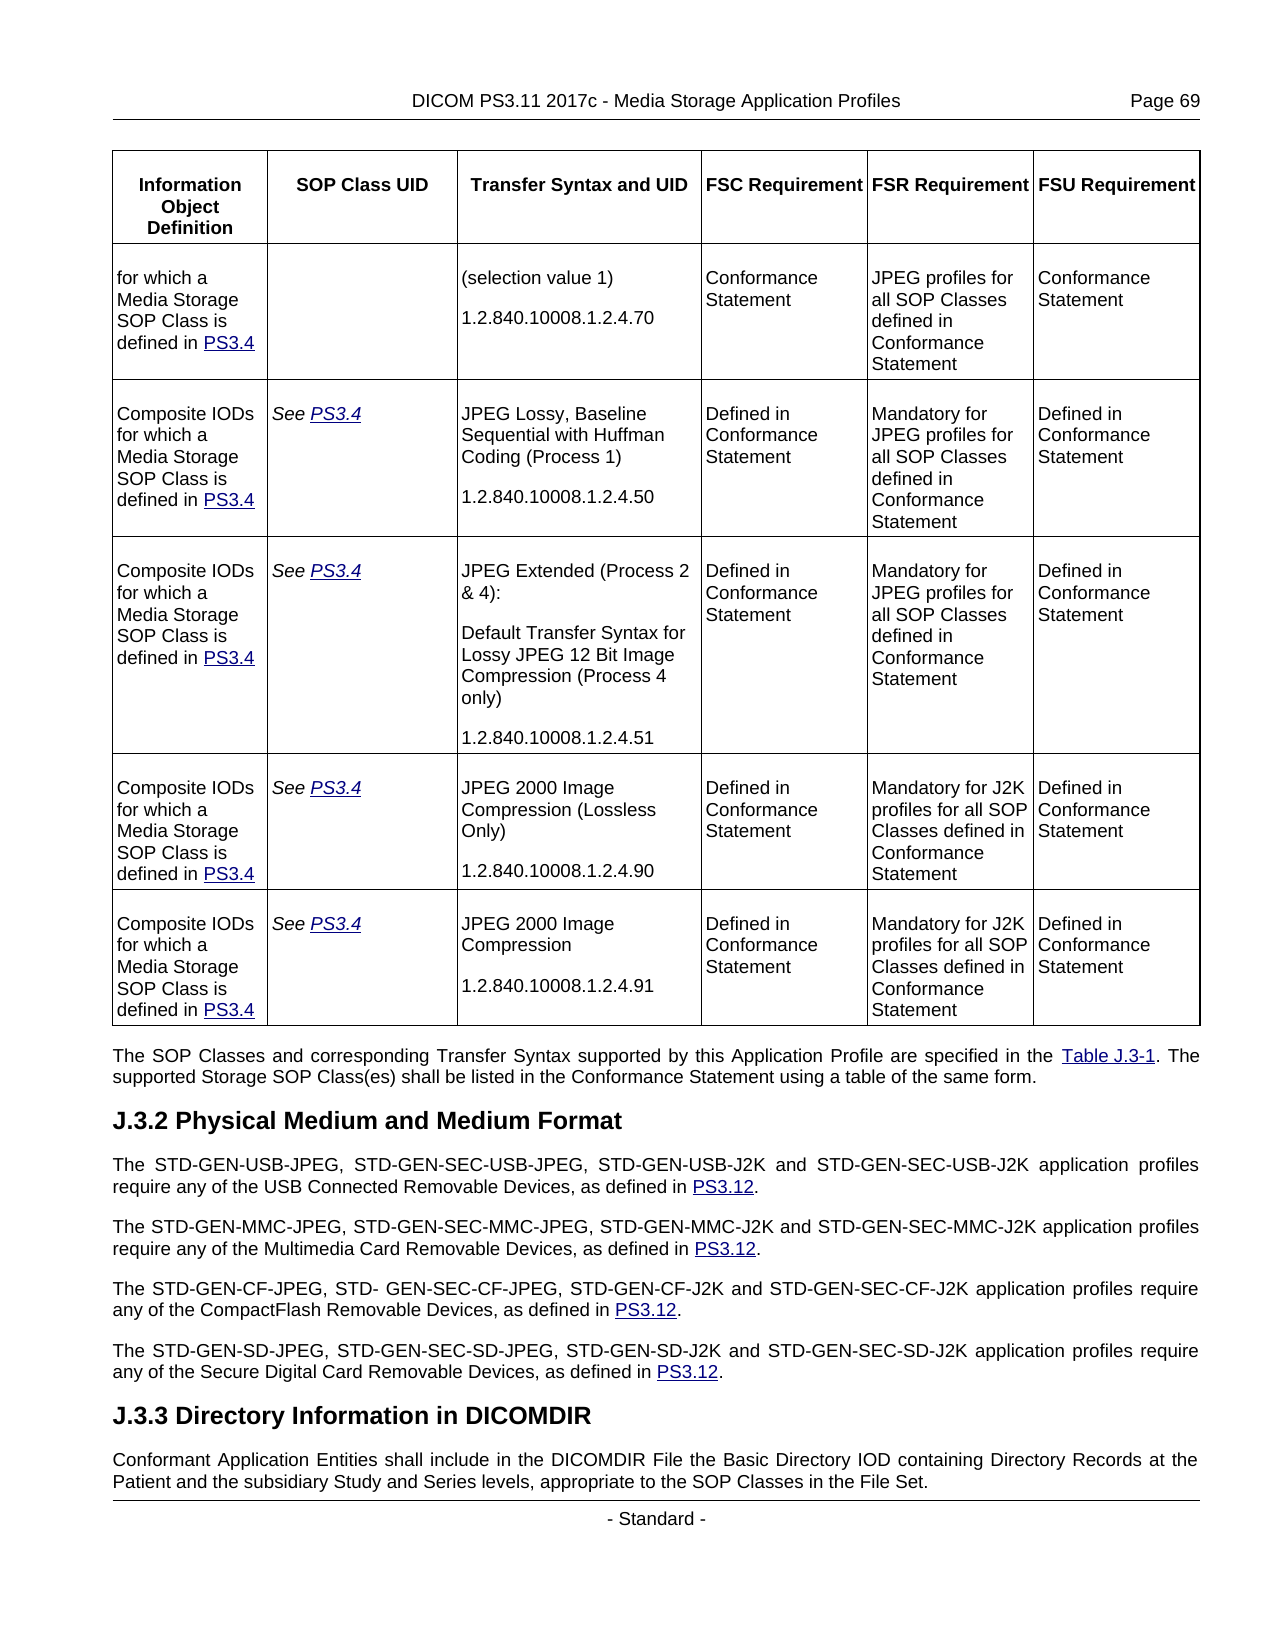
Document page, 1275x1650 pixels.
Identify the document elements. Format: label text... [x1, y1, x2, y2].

table_cell Defined in Conformance Statement [1034, 890, 1199, 1025]
table_header FSU Requirement [1034, 151, 1199, 243]
table_cell See PS3.4 [268, 890, 457, 1025]
table_cell Mandatory for JPEG profiles for all SOP Classes defined in Conformance Statement [868, 537, 1033, 753]
table_cell Defined in Conformance Statement [1034, 537, 1199, 753]
table_cell Defined in Conformance Statement [1034, 380, 1199, 536]
table_cell See PS3.4 [268, 380, 457, 536]
table_cell JPEG 2000 Image Compression (Lossless Only) 1.2.840.10008.1.2.4.90 [458, 754, 701, 889]
text The SOP Classes and corresponding Transfer Syntax supported by this Application Profile are specified in the Table J.3-1. The supported Storage SOP Class(es) shall be listed in the Conformance Statement using a table of the same form. [112, 1044, 1200, 1088]
table_cell Mandatory for J2K profiles for all SOP Classes defined in Conformance Statement [868, 754, 1033, 889]
text The STD-GEN-SD-JPEG, STD-GEN-SEC-SD-JPEG, STD-GEN-SD-J2K and STD-GEN-SEC-SD-J2K application profiles require any of the Secure Digital Card Removable Devices, as defined in PS3.12. [112, 1339, 1200, 1383]
table_cell Conformance Statement [702, 244, 867, 379]
text The STD-GEN-MMC-JPEG, STD-GEN-SEC-MMC-JPEG, STD-GEN-MMC-J2K and STD-GEN-SEC-MMC-J2K application profiles require any of the Multimedia Card Removable Devices, as defined in PS3.12. [112, 1216, 1200, 1259]
table_header Information Object Definition [113, 151, 267, 243]
table_cell See PS3.4 [268, 754, 457, 889]
table_cell [268, 244, 457, 379]
table_cell JPEG Extended (Process 2 & 4): Default Transfer Syntax for Lossy JPEG 12 Bit Image Compression (Process 4 only) 1.2.840.10008.1.2.4.51 [458, 537, 701, 753]
table_cell Defined in Conformance Statement [1034, 754, 1199, 889]
table_header Transfer Syntax and UID [458, 151, 701, 243]
table_cell Defined in Conformance Statement [702, 754, 867, 889]
text The STD-GEN-USB-JPEG, STD-GEN-SEC-USB-JPEG, STD-GEN-USB-J2K and STD-GEN-SEC-USB-J2K application profiles require any of the USB Connected Removable Devices, as defined in PS3.12. [112, 1154, 1200, 1197]
table_cell for which a Media Storage SOP Class is defined in PS3.4 [113, 244, 267, 379]
table_cell Composite IODs for which a Media Storage SOP Class is defined in PS3.4 [113, 754, 267, 889]
table_header FSR Requirement [868, 151, 1033, 243]
text J.3.3 Directory Information in DICOMDIR [112, 1401, 1200, 1430]
table_cell Conformance Statement [1034, 244, 1199, 379]
table_header SOP Class UID [268, 151, 457, 243]
table_cell Mandatory for JPEG profiles for all SOP Classes defined in Conformance Statement [868, 380, 1033, 536]
table_cell JPEG profiles for all SOP Classes defined in Conformance Statement [868, 244, 1033, 379]
table_header FSC Requirement [702, 151, 867, 243]
table_cell Defined in Conformance Statement [702, 890, 867, 1025]
text Conformant Application Entities shall include in the DICOMDIR File the Basic Directory IOD containing Directory Records at the Patient and the subsidiary Study and Series levels, appropriate to the SOP Classes in the File Set. [112, 1449, 1200, 1492]
table_cell (selection value 1) 1.2.840.10008.1.2.4.70 [458, 244, 701, 379]
table_cell Composite IODs for which a Media Storage SOP Class is defined in PS3.4 [113, 380, 267, 536]
table_cell Defined in Conformance Statement [702, 380, 867, 536]
table_cell JPEG Lossy, Baseline Sequential with Huffman Coding (Process 1) 1.2.840.10008.1.2.4.50 [458, 380, 701, 536]
text J.3.2 Physical Medium and Medium Format [112, 1106, 1200, 1135]
table_cell Defined in Conformance Statement [702, 537, 867, 753]
table_cell Composite IODs for which a Media Storage SOP Class is defined in PS3.4 [113, 537, 267, 753]
text The STD-GEN-CF-JPEG, STD- GEN-SEC-CF-JPEG, STD-GEN-CF-J2K and STD-GEN-SEC-CF-J2K application profiles require any of the CompactFlash Removable Devices, as defined in PS3.12. [112, 1278, 1200, 1321]
table_cell JPEG 2000 Image Compression 1.2.840.10008.1.2.4.91 [458, 890, 701, 1025]
table_cell Composite IODs for which a Media Storage SOP Class is defined in PS3.4 [113, 890, 267, 1025]
table_cell See PS3.4 [268, 537, 457, 753]
table_cell Mandatory for J2K profiles for all SOP Classes defined in Conformance Statement [868, 890, 1033, 1025]
